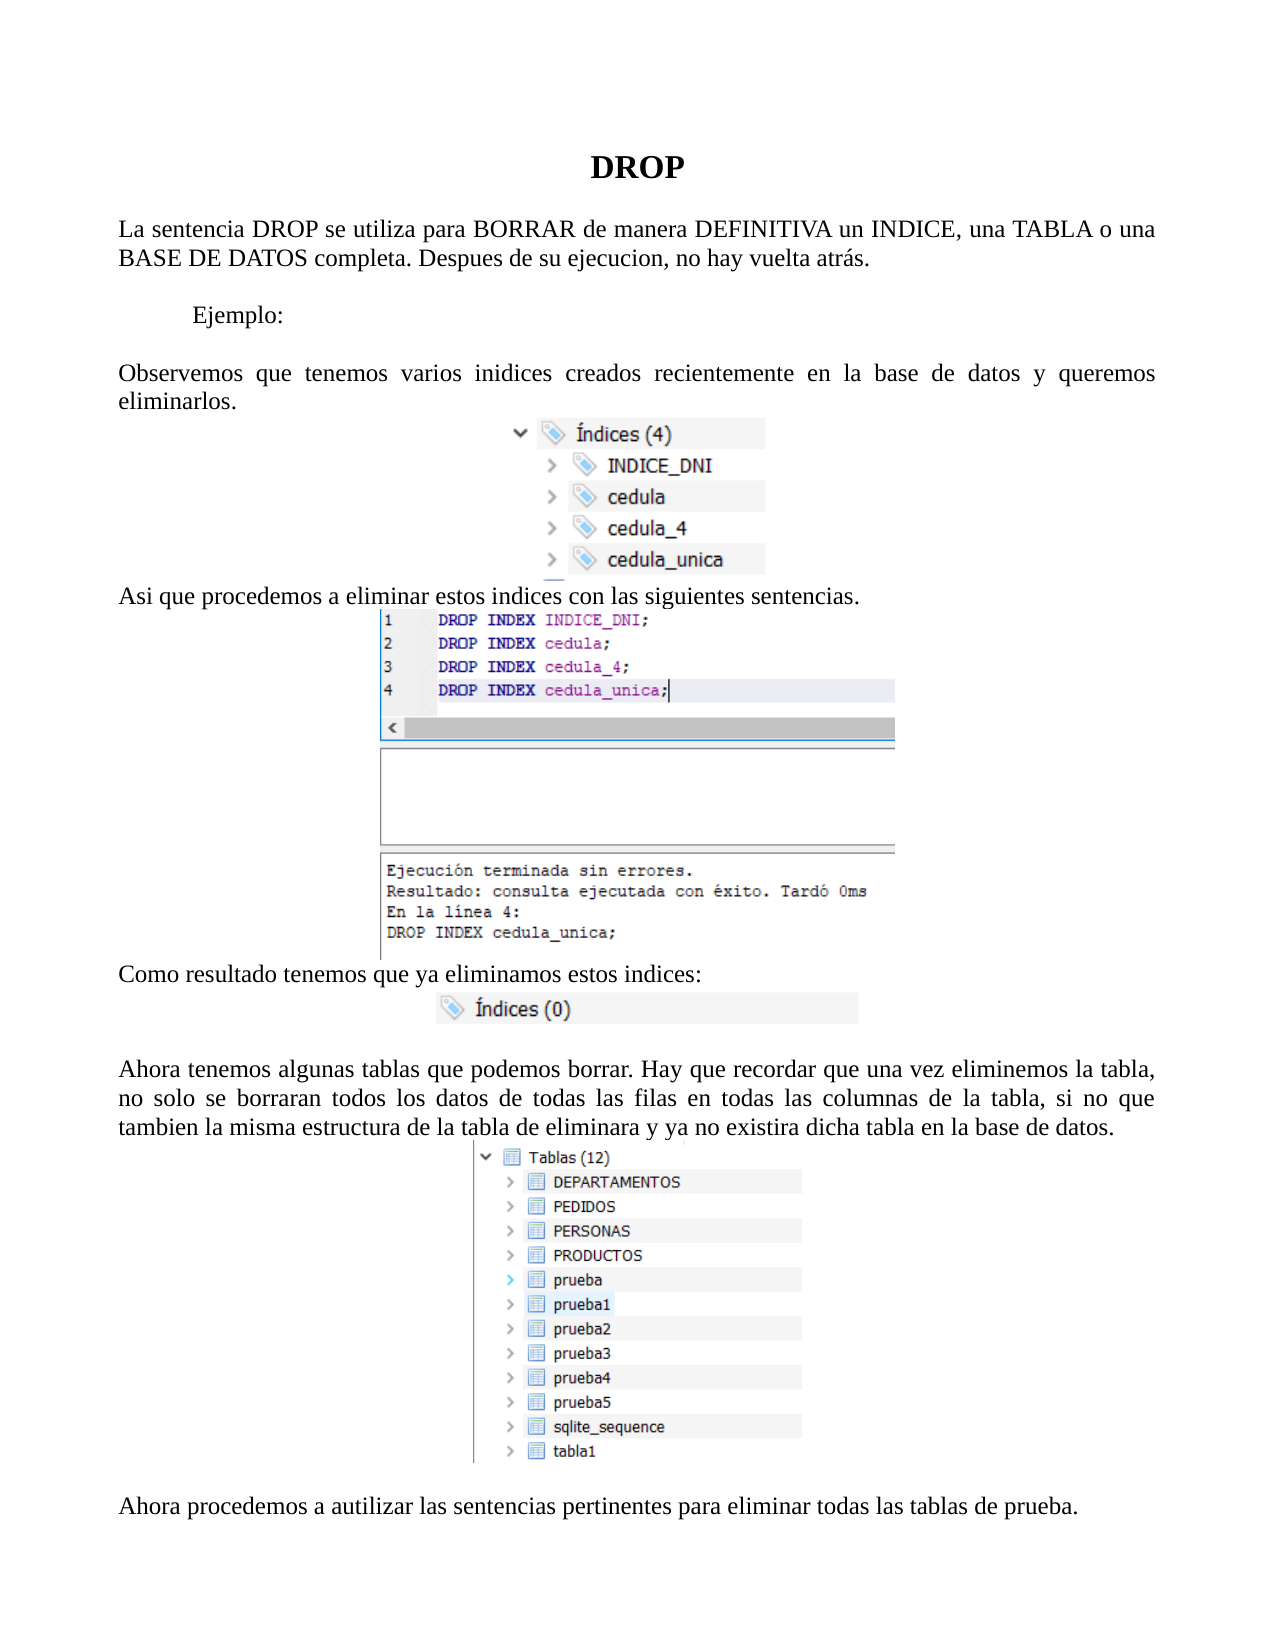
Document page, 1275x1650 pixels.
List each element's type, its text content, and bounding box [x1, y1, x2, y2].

text DROP [118, 147, 1157, 185]
text Observemos que tenemos varios inidices creados recientemente en la base de datos y queremos eliminarlos. [118, 358, 1157, 415]
picture [509, 415, 766, 581]
text Asi que procedemos a eliminar estos indices con las siguientes sentencias. [118, 581, 1157, 609]
text Ahora procedemos a autilizar las sentencias pertinentes para eliminar todas las tablas de prueba. [118, 1491, 1157, 1520]
text La sentencia DROP se utiliza para BORRAR de manera DEFINITIVA un INDICE, una TABLA o una BASE DE DATOS completa. Despues de su ejecucion, no hay vuelta atrás. [118, 214, 1157, 271]
picture [380, 609, 895, 960]
text Como resultado tenemos que ya eliminamos estos indices: [118, 960, 1157, 988]
text Ejemplo: [118, 300, 1157, 329]
picture [473, 1140, 803, 1463]
text Ahora tenemos algunas tablas que podemos borrar. Hay que recordar que una vez eliminemos la tabla, no solo se borraran todos los datos de todas las filas en todas las columnas de la tabla, si no que tambien la misma estructura de la tabla de eliminara y ya no existira dicha tabla en la base de datos. [118, 1054, 1157, 1141]
picture [416, 988, 859, 1026]
